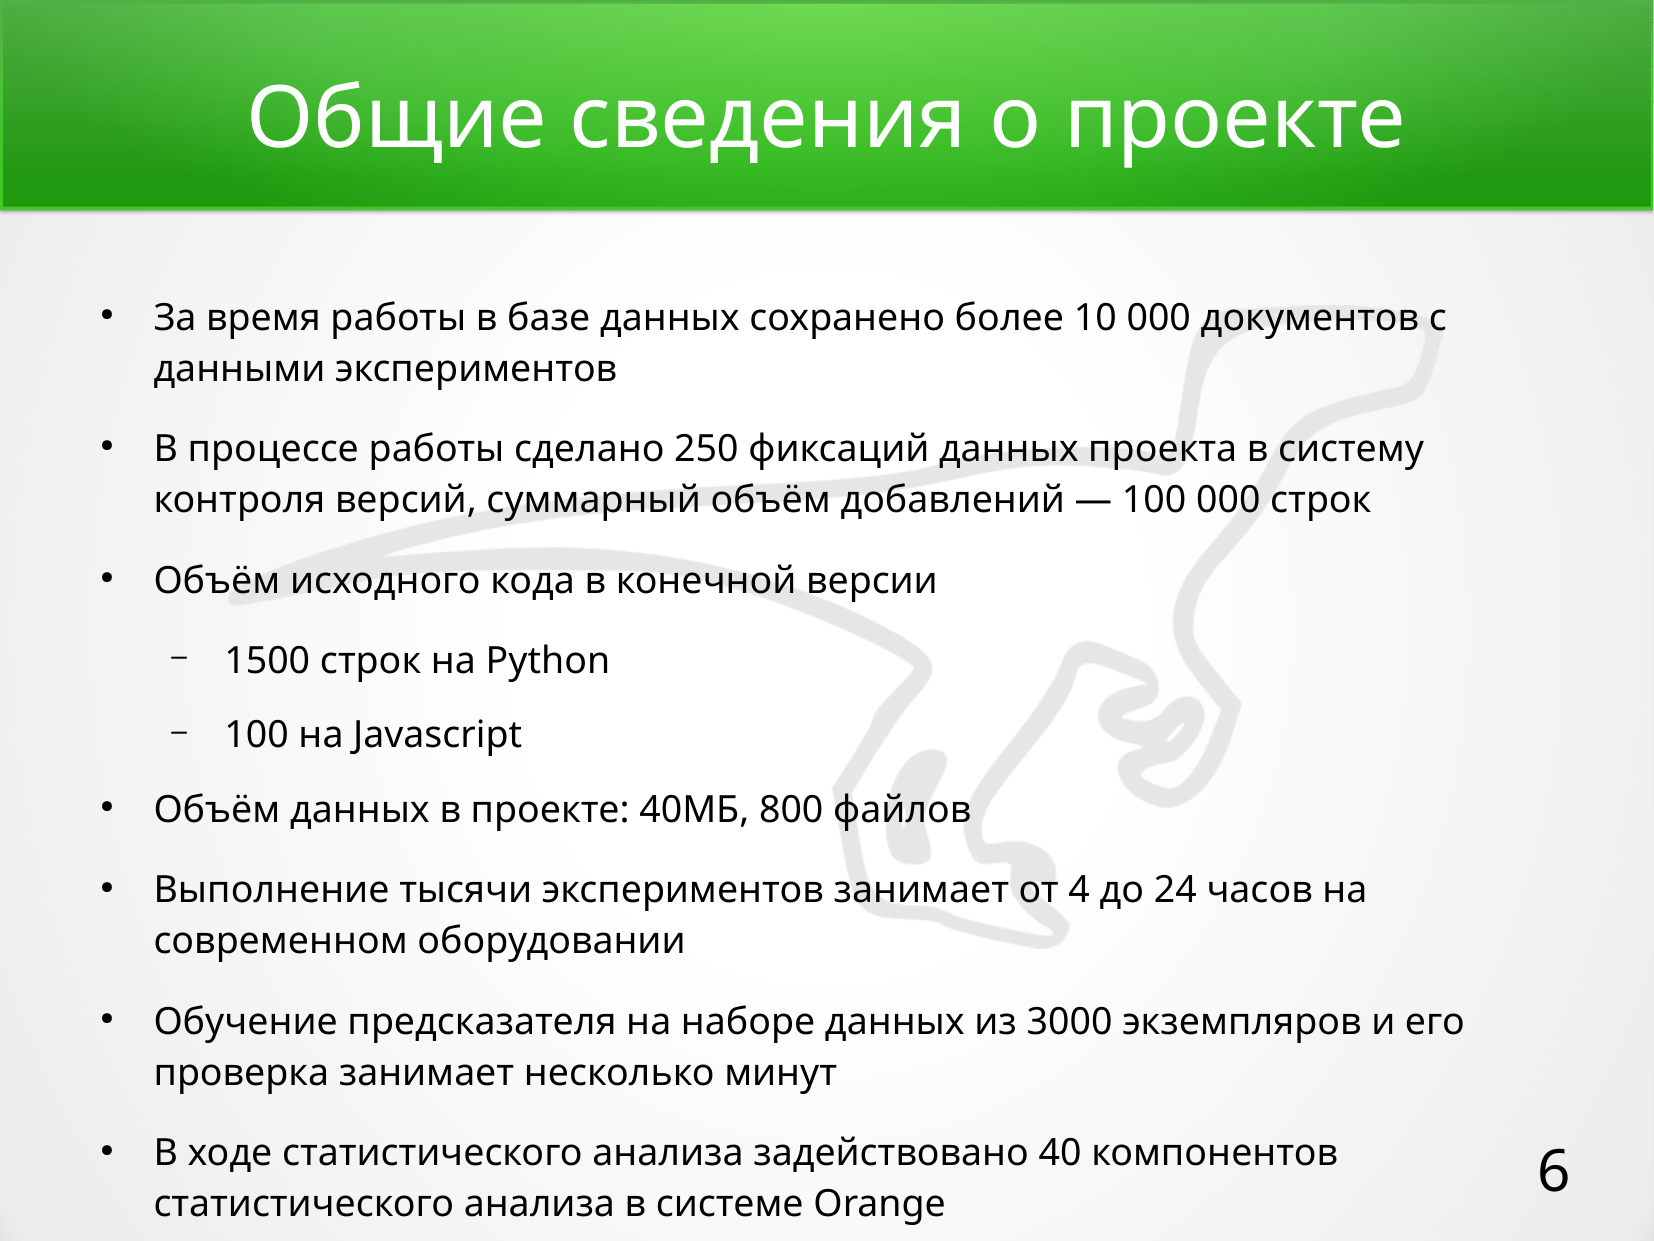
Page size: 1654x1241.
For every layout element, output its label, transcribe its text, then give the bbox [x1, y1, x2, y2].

list За время работы в базе данных сохранено более 10 000 документов с данными экспериментов В процессе работы сделано 250 фиксаций данных проекта в систему контроля версий, суммарный объём добавлений — 100 000 строк Объём исходного кода в конечной версии 1500 строк на Python 100 на Javascript Объём данных в проекте: 40МБ, 800 файлов Выполнение тысячи экспериментов занимает от 4 до 24 часов на современном оборудовании Обучение предсказателя на наборе данных из 3000 экземпляров и его проверка занимает несколько минут В ходе статистического анализа задействовано 40 компонентов статистического анализа в системе Orange [82, 290, 1538, 1111]
title Общие сведения о проекте [82, 49, 1571, 179]
